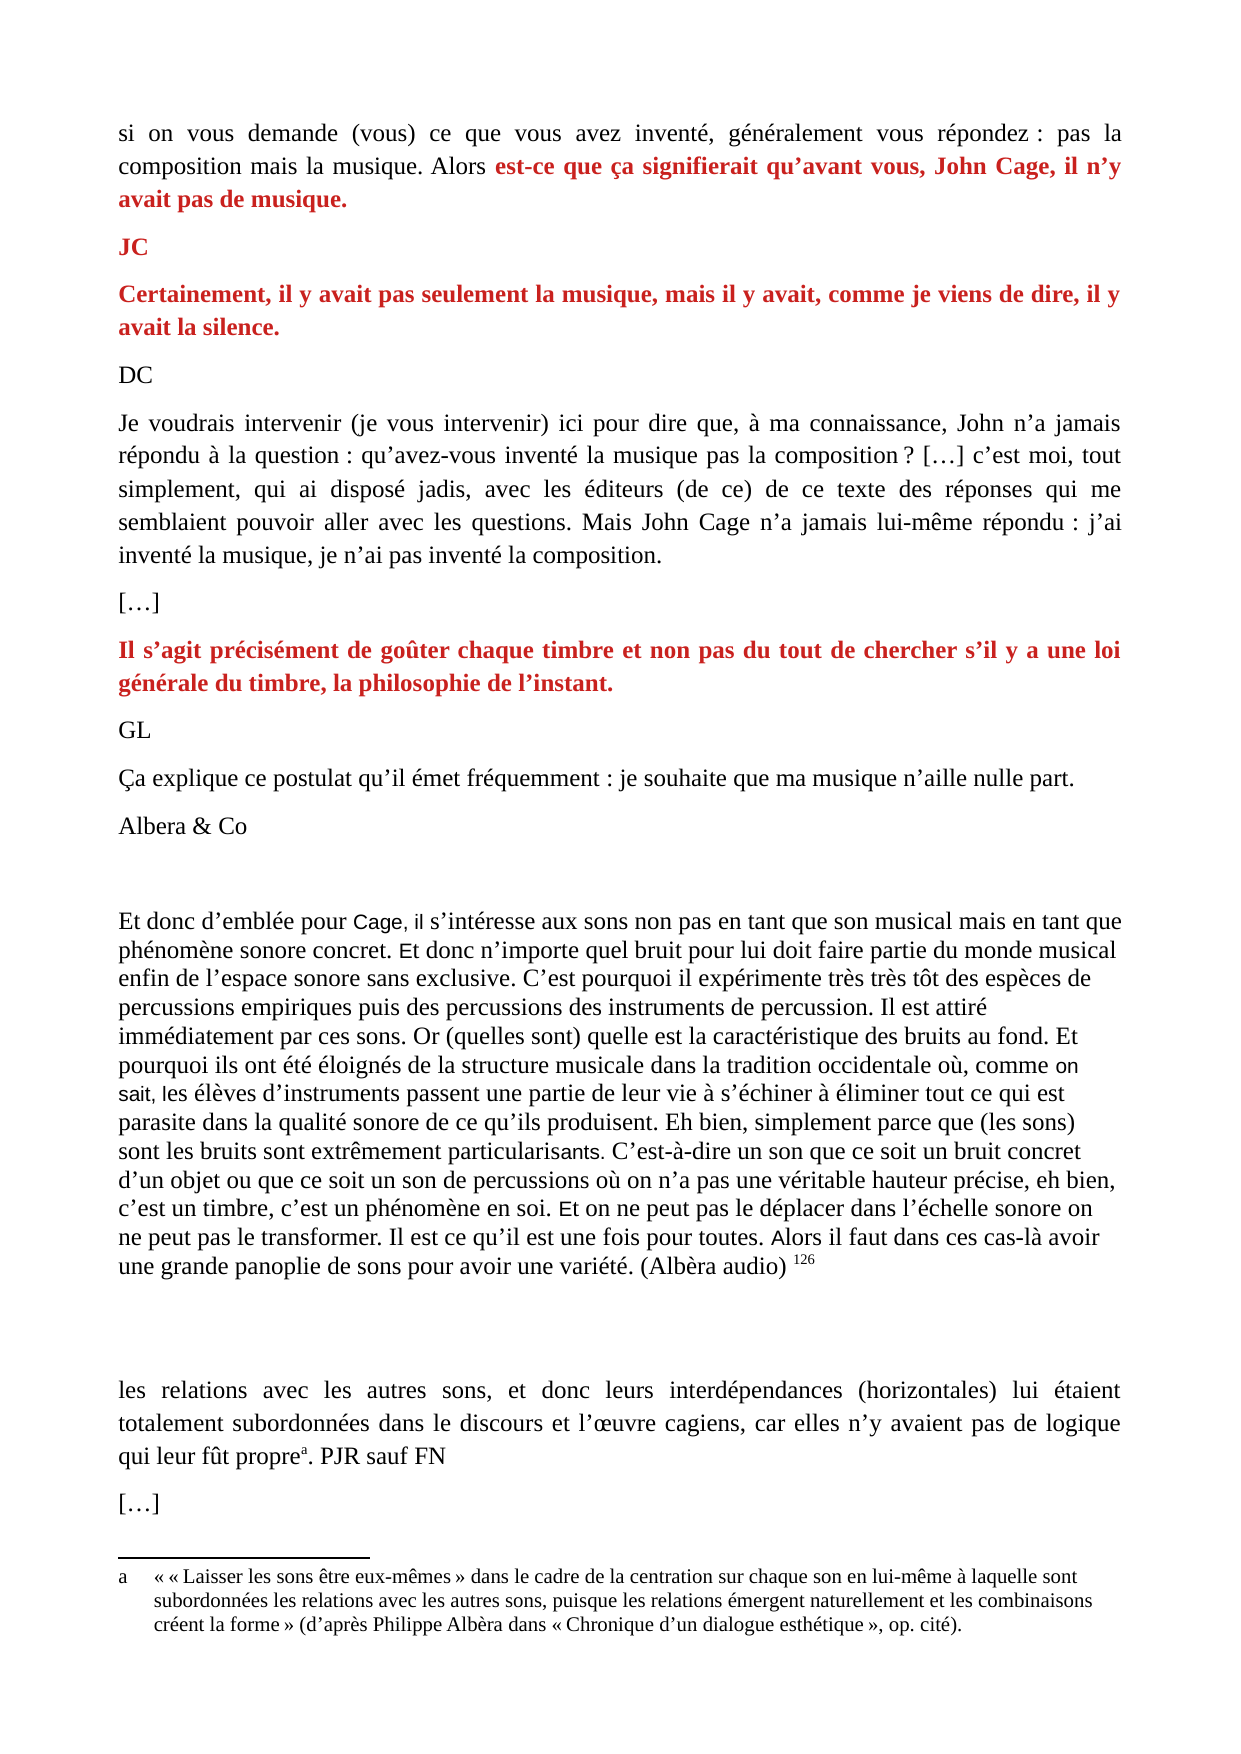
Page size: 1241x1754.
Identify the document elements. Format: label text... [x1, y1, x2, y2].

text Je voudrais intervenir (je vous intervenir) ici pour dire que, à ma connaissance, John n’a jamais répondu à la question : qu’avez-vous inventé la musique pas la composition ? […] c’est moi, tout simplement, qui ai disposé jadis, avec les éditeurs (de ce) de ce texte des réponses qui me semblaient pouvoir aller avec les questions. Mais John Cage n’a jamais lui-même répondu : j’ai inventé la musique, je n’ai pas inventé la composition. [118, 408, 1122, 568]
text […] [118, 587, 1122, 616]
text Certainement, il y avait pas seulement la musique, mais il y avait, comme je viens de dire, il y avait la silence. [118, 279, 1122, 341]
text Il s’agit précisément de goûter chaque timbre et non pas du tout de chercher s’il y a une loi générale du timbre, la philosophie de l’instant. [118, 635, 1122, 697]
text Ça explique ce postulat qu’il émet fréquemment : je souhaite que ma musique n’aille nulle part. [118, 763, 1122, 792]
text « « Laisser les sons être eux-mêmes » dans le cadre de la centration sur chaque son en lui-même à laquelle sont subordonnées les relations avec les autres sons, puisque les relations émergent naturellement et les combinaisons créent la forme » (d’après Philippe Albèra dans « Chronique d’un dialogue esthétique », op. cité). [118, 1564, 1122, 1636]
text Albera & Co [118, 811, 1122, 839]
text Et donc d’emblée pour Cage, il s’intéresse aux sons non pas en tant que son musical mais en tant que phénomène sonore concret. Et donc n’importe quel bruit pour lui doit faire partie du monde musical enfin de l’espace sonore sans exclusive. C’est pourquoi il expérimente très très tôt des espèces de percussions empiriques puis des percussions des instruments de percussion. Il est attiré immédiatement par ces sons. Or (quelles sont) quelle est la caractéristique des bruits au fond. Et pourquoi ils ont été éloignés de la structure musicale dans la tradition occidentale où, comme on sait, les élèves d’instruments passent une partie de leur vie à s’échiner à éliminer tout ce qui est parasite dans la qualité sonore de ce qu’ils produisent. Eh bien, simplement parce que (les sons) sont les bruits sont extrêmement particularisants. C’est-à-dire un son que ce soit un bruit concret d’un objet ou que ce soit un son de percussions où on n’a pas une véritable hauteur précise, eh bien, c’est un timbre, c’est un phénomène en soi. Et on ne peut pas le déplacer dans l’échelle sonore on ne peut pas le transformer. Il est ce qu’il est une fois pour toutes. Alors il faut dans ces cas-là avoir une grande panoplie de sons pour avoir une variété. (Albèra audio) [118, 906, 1122, 1280]
text si on vous demande (vous) ce que vous avez inventé, généralement vous répondez : pas la composition mais la musique. Alors est-ce que ça signifierait qu’avant vous, John Cage, il n’y avait pas de musique. [118, 118, 1122, 213]
text […] [118, 1488, 1122, 1517]
text DC [118, 360, 1122, 389]
text GL [118, 716, 1122, 744]
text JC [118, 232, 1122, 261]
text les relations avec les autres sons, et donc leurs interdépendances (horizontales) lui étaient totalement subordonnées dans le discours et l’œuvre cagiens, car elles n’y avaient pas de logique qui leur fût propre. PJR sauf FN [118, 1375, 1122, 1470]
